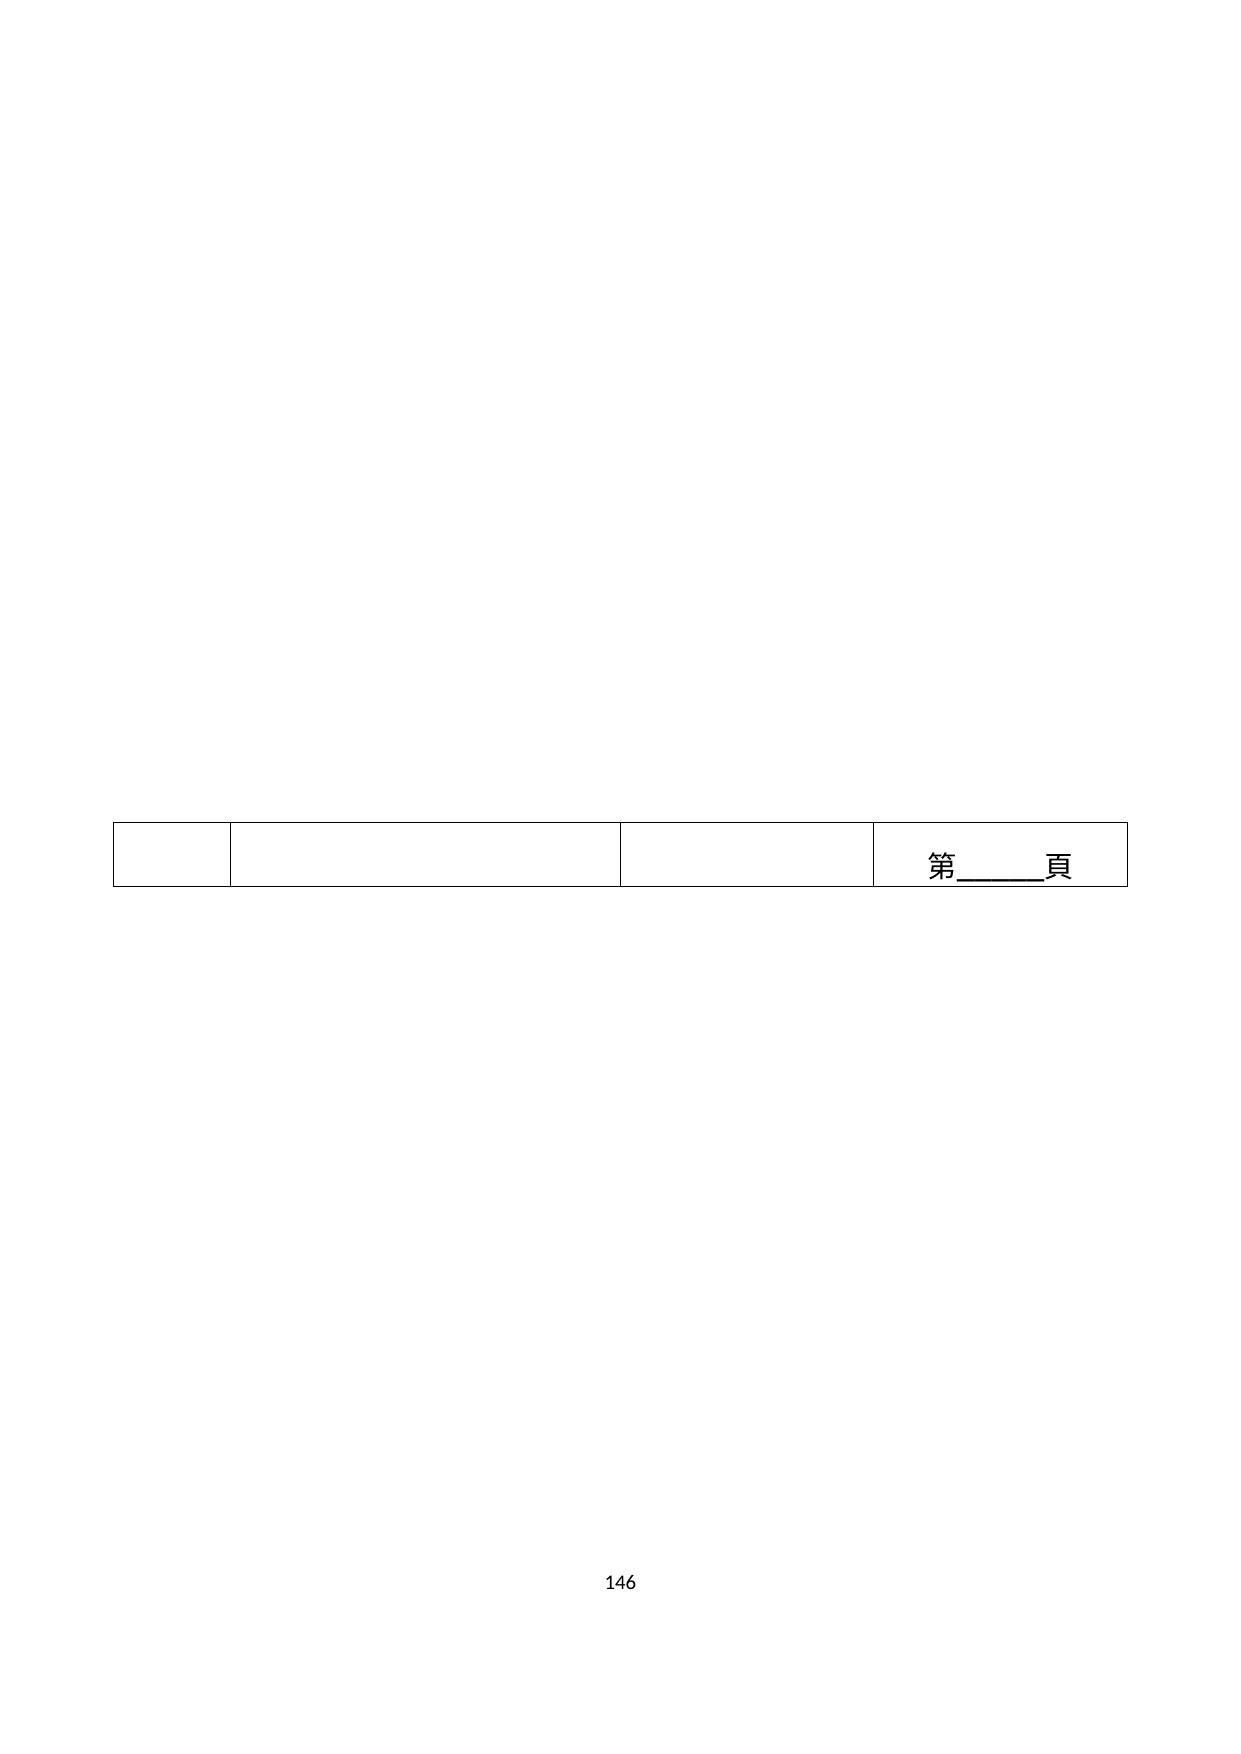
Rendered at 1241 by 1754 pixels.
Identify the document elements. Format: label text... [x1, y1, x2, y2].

table_cell [621, 823, 873, 886]
table_cell [231, 823, 620, 886]
table_cell [114, 823, 230, 886]
table_cell 第_____頁 [874, 823, 1127, 886]
